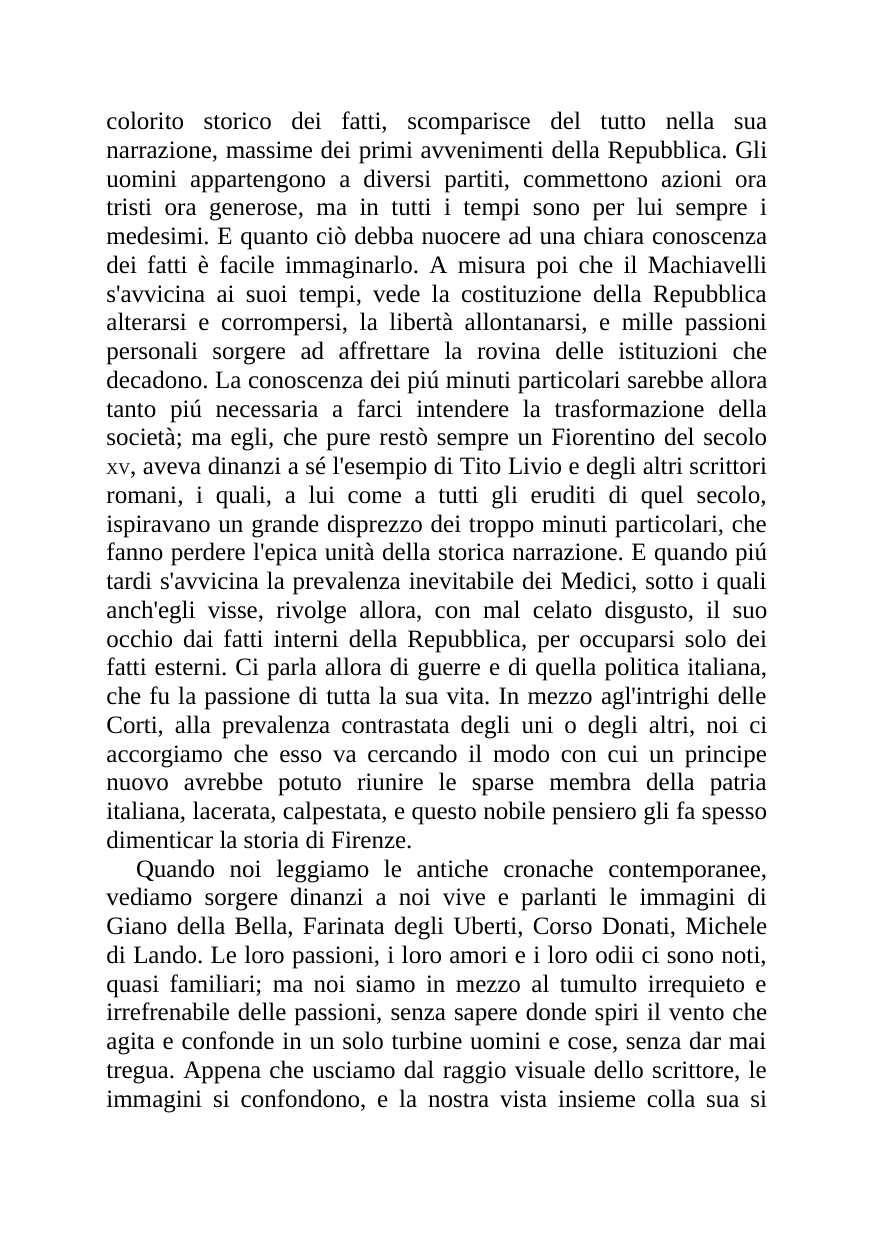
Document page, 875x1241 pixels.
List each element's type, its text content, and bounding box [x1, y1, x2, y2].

text Quando noi leggiamo le antiche cronache contemporanee, vediamo sorgere dinanzi a noi vive e parlanti le immagini di Giano della Bella, Farinata degli Uberti, Corso Donati, Michele di Lando. Le loro passioni, i loro amori e i loro odii ci sono noti, quasi familiari; ma noi siamo in mezzo al tumulto irrequieto e irrefrenabile delle passioni, senza sapere donde spiri il vento che agita e confonde in un solo turbine uomini e cose, senza dar mai tregua. Appena che usciamo dal raggio visuale dello scrittore, le immagini si confondono, e la nostra vista insieme colla sua si [106, 854, 768, 1112]
text colorito storico dei fatti, scomparisce del tutto nella sua narrazione, massime dei primi avvenimenti della Repubblica. Gli uomini appartengono a diversi partiti, commettono azioni ora tristi ora generose, ma in tutti i tempi sono per lui sempre i medesimi. E quanto ciò debba nuocere ad una chiara conoscenza dei fatti è facile immaginarlo. A misura poi che il Machiavelli s'avvicina ai suoi tempi, vede la costituzione della Repubblica alterarsi e corrompersi, la libertà allontanarsi, e mille passioni personali sorgere ad affrettare la rovina delle istituzioni che decadono. La conoscenza dei piú minuti particolari sarebbe allora tanto piú necessaria a farci intendere la trasformazione della società; ma egli, che pure restò sempre un Fiorentino del secolo xv, aveva dinanzi a sé l'esempio di Tito Livio e degli altri scrittori romani, i quali, a lui come a tutti gli eruditi di quel secolo, ispiravano un grande disprezzo dei troppo minuti particolari, che fanno perdere l'epica unità della storica narrazione. E quando piú tardi s'avvicina la prevalenza inevitabile dei Medici, sotto i quali anch'egli visse, rivolge allora, con mal celato disgusto, il suo occhio dai fatti interni della Repubblica, per occuparsi solo dei fatti esterni. Ci parla allora di guerre e di quella politica italiana, che fu la passione di tutta la sua vita. In mezzo agl'intrighi delle Corti, alla prevalenza contrastata degli uni o degli altri, noi ci accorgiamo che esso va cercando il modo con cui un principe nuovo avrebbe potuto riunire le sparse membra della patria italiana, lacerata, calpestata, e questo nobile pensiero gli fa spesso dimenticar la storia di Firenze. [106, 106, 768, 854]
